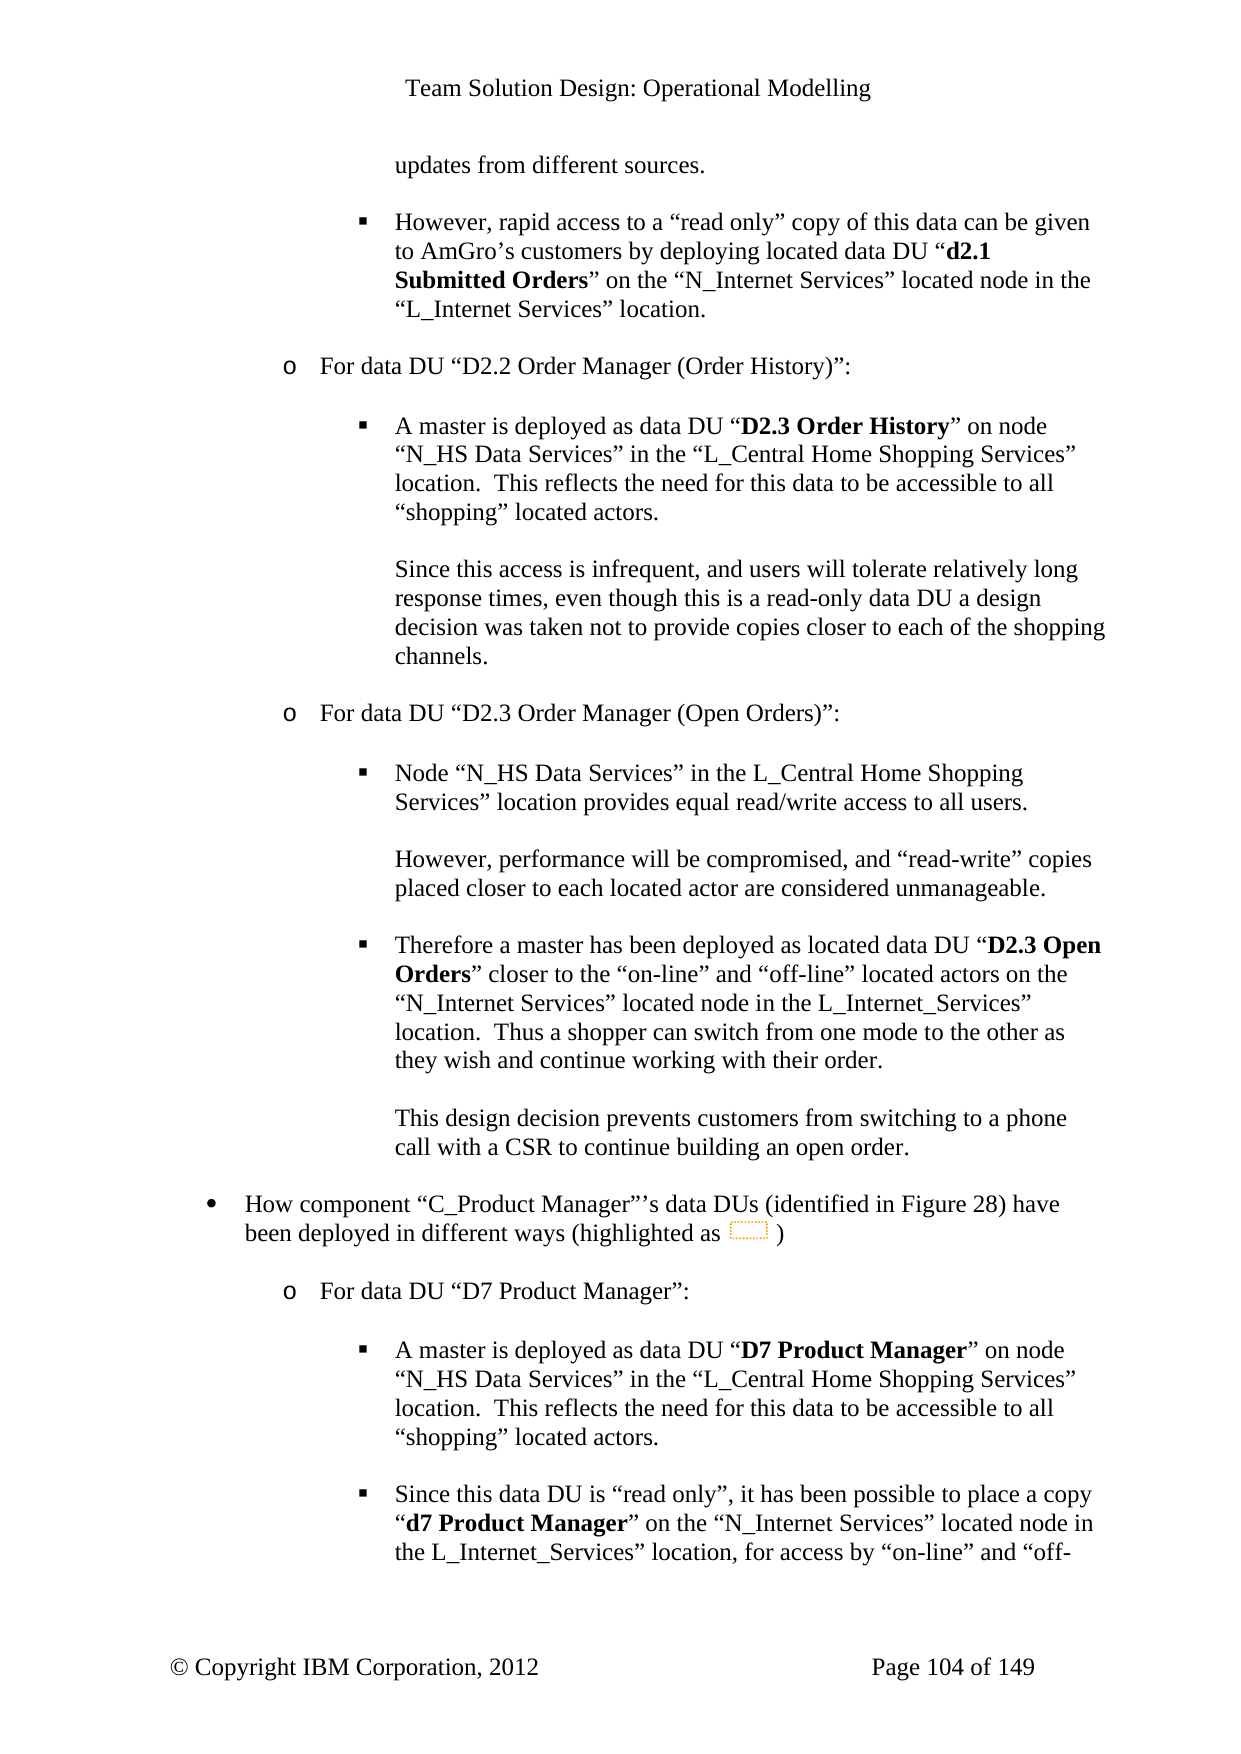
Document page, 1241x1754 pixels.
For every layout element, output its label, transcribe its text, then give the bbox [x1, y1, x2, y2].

list updates from different sources. [357, 150, 1107, 207]
list A master is deployed as data DU “D2.3 Order History” on node “N_HS Data Services” in the “L_Central Home Shopping Services” location. This reflects the need for this data to be accessible to all “shopping” located actors. Since this access is infrequent, and users will tolerate relatively long response times, even though this is a read-only data DU a design decision was taken not to provide copies closer to each of the shopping channels. [357, 411, 1107, 698]
list How component “C_Product Manager”’s data DUs (identified in Figure 28) have been deployed in different ways (highlighted as ) [207, 1189, 1107, 1276]
list A master is deployed as data DU “D7 Product Manager” on node “N_HS Data Services” in the “L_Central Home Shopping Services” location. This reflects the need for this data to be accessible to all “shopping” located actors. [357, 1335, 1107, 1479]
picture [728, 1219, 768, 1241]
list Node “N_HS Data Services” in the L_Central Home Shopping Services” location provides equal read/write access to all users. However, performance will be compromised, and “read-write” copies placed closer to each located actor are considered unmanageable. [357, 758, 1107, 930]
list For data DU “D2.2 Order Manager (Order History)”: [282, 351, 1107, 411]
list Therefore a master has been deployed as located data DU “D2.3 Open Orders” closer to the “on-line” and “off-line” located actors on the “N_Internet Services” located node in the L_Internet_Services” location. Thus a shopper can switch from one mode to the other as they wish and continue working with their order. This design decision prevents customers from switching to a phone call with a CSR to continue building an open order. [357, 930, 1107, 1189]
list For data DU “D7 Product Manager”: [282, 1276, 1107, 1335]
list For data DU “D2.3 Order Manager (Open Orders)”: [282, 698, 1107, 758]
list However, rapid access to a “read only” copy of this data can be given to AmGro’s customers by deploying located data DU “d2.1 Submitted Orders” on the “N_Internet Services” located node in the “L_Internet Services” location. [357, 207, 1107, 351]
list Since this data DU is “read only”, it has been possible to place a copy “d7 Product Manager” on the “N_Internet Services” located node in the L_Internet_Services” location, for access by “on-line” and “off- [357, 1479, 1107, 1565]
